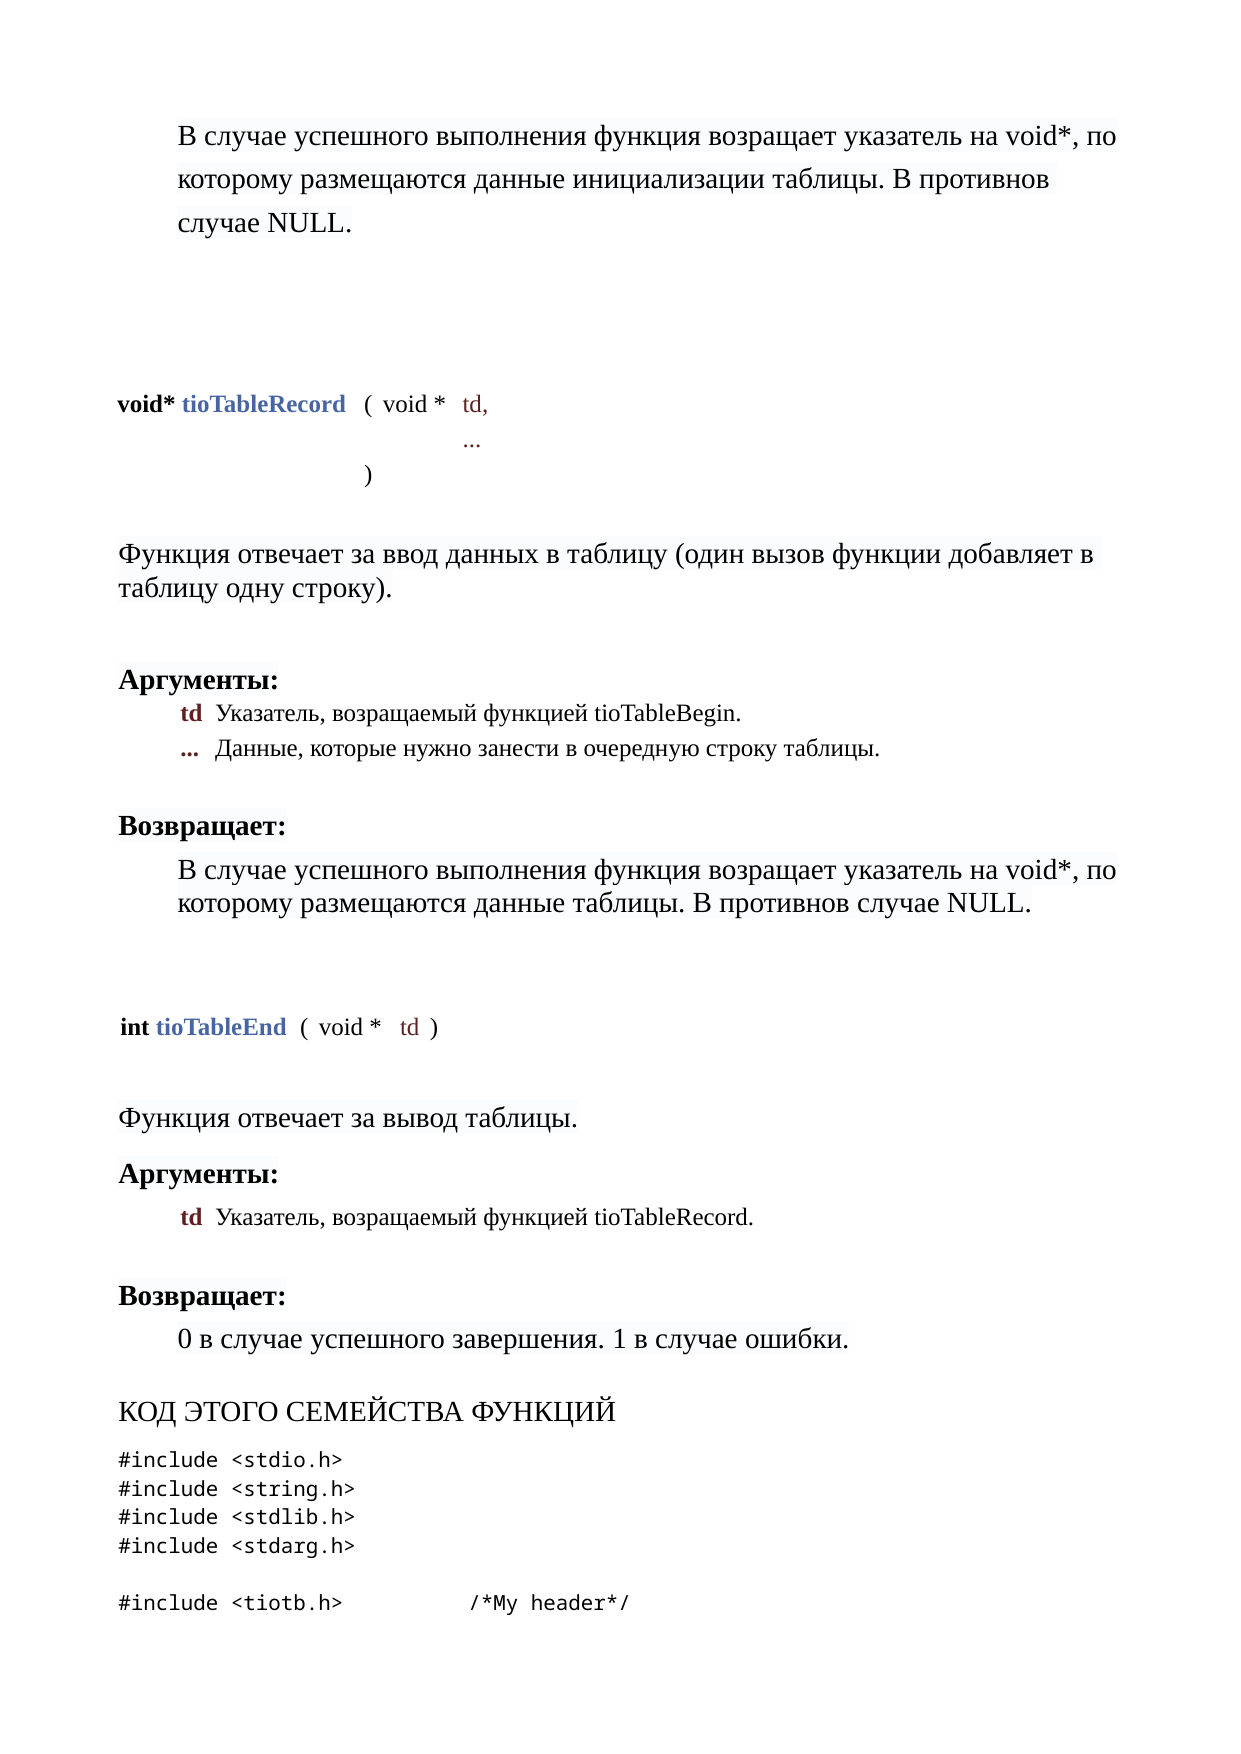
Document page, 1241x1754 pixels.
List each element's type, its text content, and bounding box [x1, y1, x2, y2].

table_cell ) [361, 456, 380, 490]
list В случае успешного выполнения функция возращает указатель на void*, по которому размещаются данные инициализации таблицы. В противнов случае NULL. [177, 118, 1122, 239]
table_header ( [297, 1009, 316, 1044]
table_cell [380, 456, 459, 490]
table_header ( [361, 387, 380, 421]
text Функция отвечает за ввод данных в таблицу (один вызов функции добавляет в таблицу одну строку). [118, 536, 1122, 603]
subtitle Возвращает: [118, 1278, 1122, 1311]
text Функция отвечает за вывод таблицы. [118, 1100, 1122, 1133]
subtitle Аргументы: [118, 662, 1122, 696]
table_header td, [459, 387, 500, 421]
table_header void * [316, 1009, 397, 1044]
table_header td [177, 1200, 212, 1234]
table_header int tioTableEnd [108, 1009, 297, 1044]
title КОД ЭТОГО СЕМЕЙСТВА ФУНКЦИЙ [118, 1394, 1122, 1428]
text #include <stdarg.h> [118, 1531, 1122, 1559]
list 0 в случае успешного завершения. 1 в случае ошибки. [177, 1321, 1122, 1355]
text #include <tiotb.h> /*My header*/ [118, 1588, 1122, 1616]
text #include <stdio.h> [118, 1445, 1122, 1474]
subtitle Аргументы: [118, 1156, 1122, 1189]
table_header td [397, 1009, 427, 1044]
table_header Указатель, возращаемый функцией tioTableRecord. [212, 1200, 767, 1234]
table_cell [361, 421, 380, 456]
table_cell [459, 456, 500, 490]
table_header td [177, 696, 212, 730]
table_cell [105, 421, 361, 456]
table_cell Данные, которые нужно занести в очередную строку таблицы. [212, 730, 895, 765]
table_cell ... [177, 730, 212, 765]
list В случае успешного выполнения функция возращает указатель на void*, по которому размещаются данные таблицы. В противнов случае NULL. [177, 852, 1122, 919]
text #include <string.h> [118, 1474, 1122, 1502]
table_cell [105, 456, 361, 490]
table_header void * [380, 387, 459, 421]
table_cell [380, 421, 459, 456]
table_header ) [427, 1009, 445, 1044]
table_header Указатель, возращаемый функцией tioTableBegin. [212, 696, 895, 730]
table_header void* tioTableRecord [105, 387, 361, 421]
table_header [445, 1009, 461, 1044]
table_cell ... [459, 421, 500, 456]
text #include <stdlib.h> [118, 1502, 1122, 1531]
subtitle Возвращает: [118, 808, 1122, 842]
